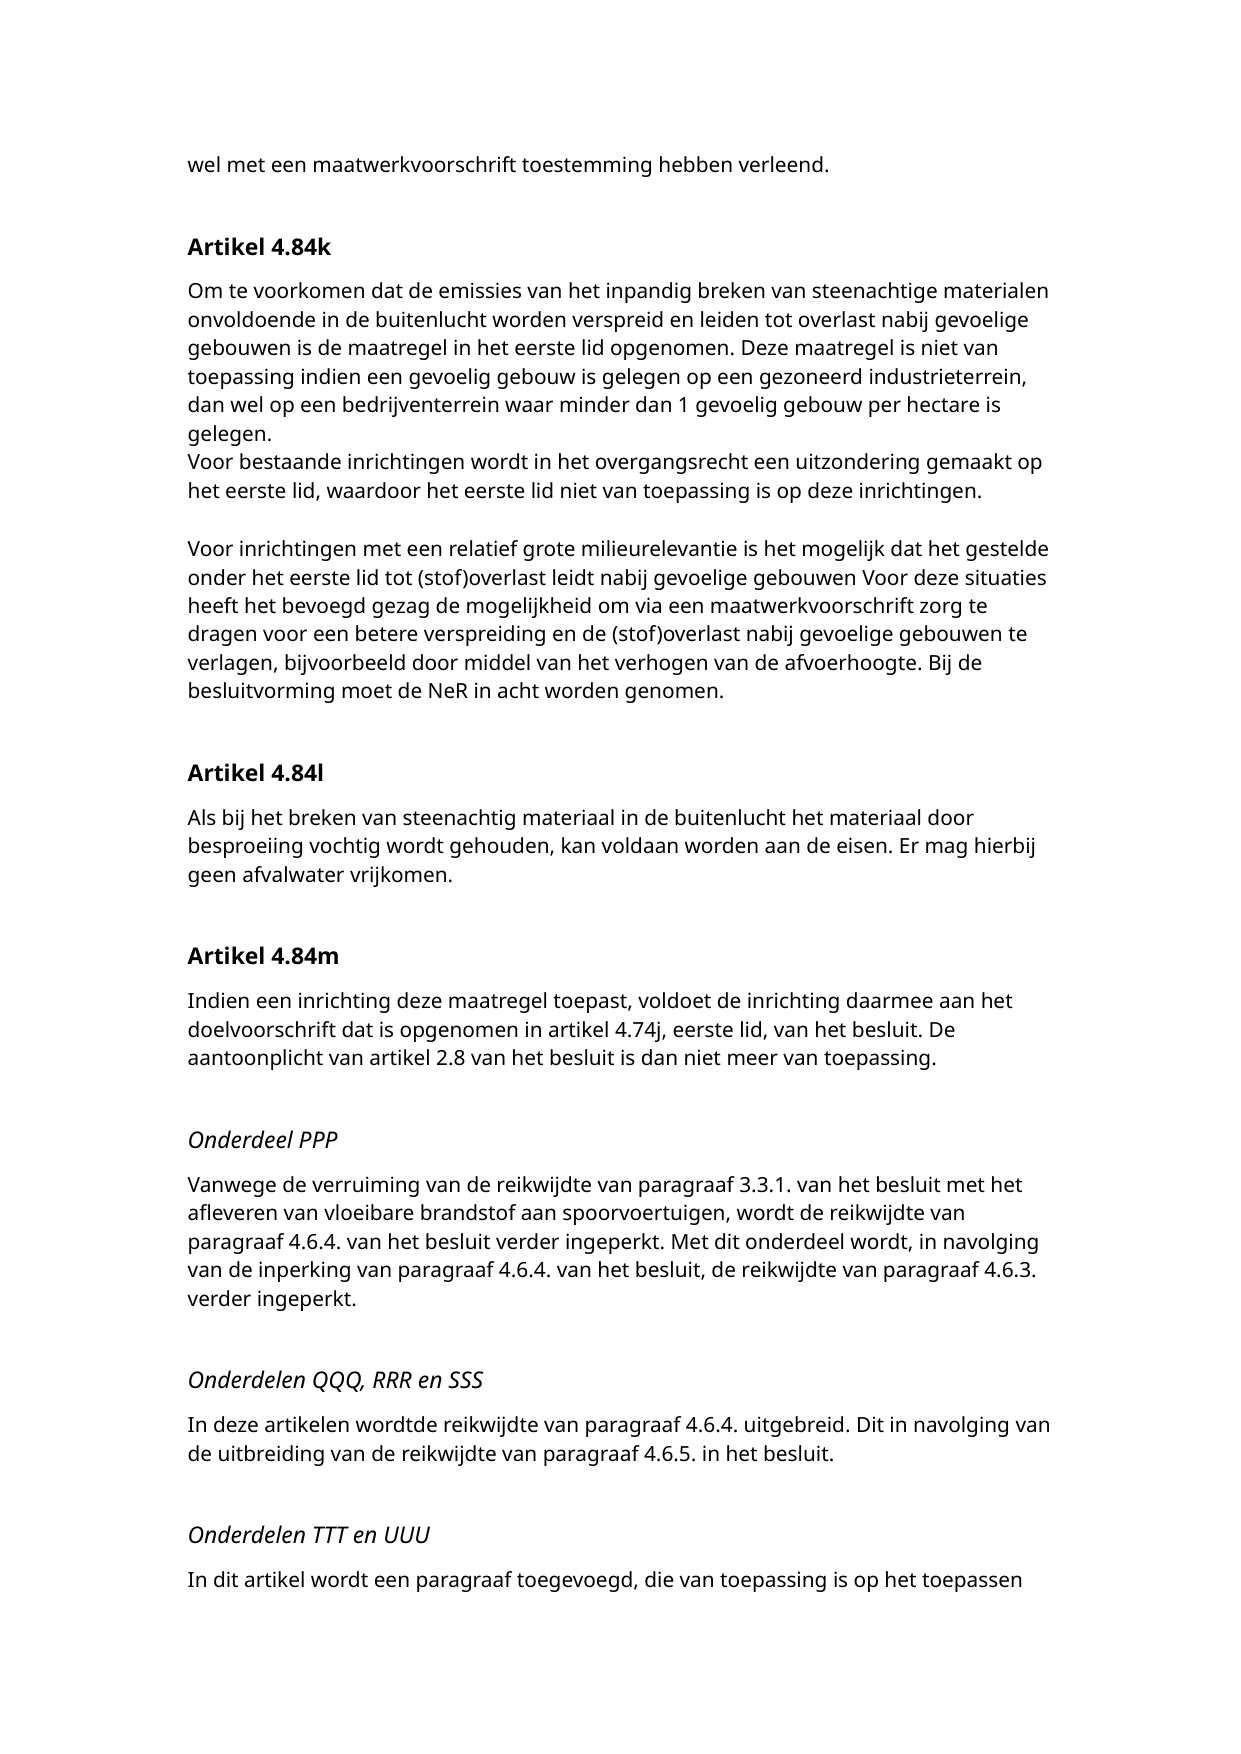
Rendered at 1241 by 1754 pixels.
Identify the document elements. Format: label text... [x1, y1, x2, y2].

subtitle Onderdeel PPP [187, 1124, 1053, 1155]
text Voor inrichtingen met een relatief grote milieurelevantie is het mogelijk dat het gestelde onder het eerste lid tot (stof)overlast leidt nabij gevoelige gebouwen Voor deze situaties heeft het bevoegd gezag de mogelijkheid om via een maatwerkvoorschrift zorg te dragen voor een betere verspreiding en de (stof)overlast nabij gevoelige gebouwen te verlagen, bijvoorbeeld door middel van het verhogen van de afvoerhoogte. Bij de besluitvorming moet de NeR in acht worden genomen. [187, 534, 1053, 705]
subtitle Artikel 4.84k [187, 230, 1053, 262]
subtitle Onderdelen QQQ, RRR en SSS [187, 1364, 1053, 1396]
text Om te voorkomen dat de emissies van het inpandig breken van steenachtige materialen onvoldoende in de buitenlucht worden verspreid en leiden tot overlast nabij gevoelige gebouwen is de maatregel in het eerste lid opgenomen. Deze maatregel is niet van toepassing indien een gevoelig gebouw is gelegen op een gezoneerd industrieterrein, dan wel op een bedrijventerrein waar minder dan 1 gevoelig gebouw per hectare is gelegen. [187, 277, 1053, 447]
text Voor bestaande inrichtingen wordt in het overgangsrecht een uitzondering gemaakt op het eerste lid, waardoor het eerste lid niet van toepassing is op deze inrichtingen. [187, 447, 1053, 504]
subtitle Artikel 4.84l [187, 757, 1053, 788]
text wel met een maatwerkvoorschrift toestemming hebben verleend. [187, 150, 1053, 178]
text Indien een inrichting deze maatregel toepast, voldoet de inrichting daarmee aan het doelvoorschrift dat is opgenomen in artikel 4.74j, eerste lid, van het besluit. De aantoonplicht van artikel 2.8 van het besluit is dan niet meer van toepassing. [187, 987, 1053, 1072]
text Vanwege de verruiming van de reikwijdte van paragraaf 3.3.1. van het besluit met het afleveren van vloeibare brandstof aan spoorvoertuigen, wordt de reikwijdte van paragraaf 4.6.4. van het besluit verder ingeperkt. Met dit onderdeel wordt, in navolging van de inperking van paragraaf 4.6.4. van het besluit, de reikwijdte van paragraaf 4.6.3. verder ingeperkt. [187, 1170, 1053, 1312]
text In deze artikelen wordtde reikwijdte van paragraaf 4.6.4. uitgebreid. Dit in navolging van de uitbreiding van de reikwijdte van paragraaf 4.6.5. in het besluit. [187, 1411, 1053, 1467]
text In dit artikel wordt een paragraaf toegevoegd, die van toepassing is op het toepassen [187, 1566, 1053, 1594]
subtitle Onderdelen TTT en UUU [187, 1519, 1053, 1551]
subtitle Artikel 4.84m [187, 940, 1053, 972]
text Als bij het breken van steenachtig materiaal in de buitenlucht het materiaal door besproeiing vochtig wordt gehouden, kan voldaan worden aan de eisen. Er mag hierbij geen afvalwater vrijkomen. [187, 803, 1053, 888]
